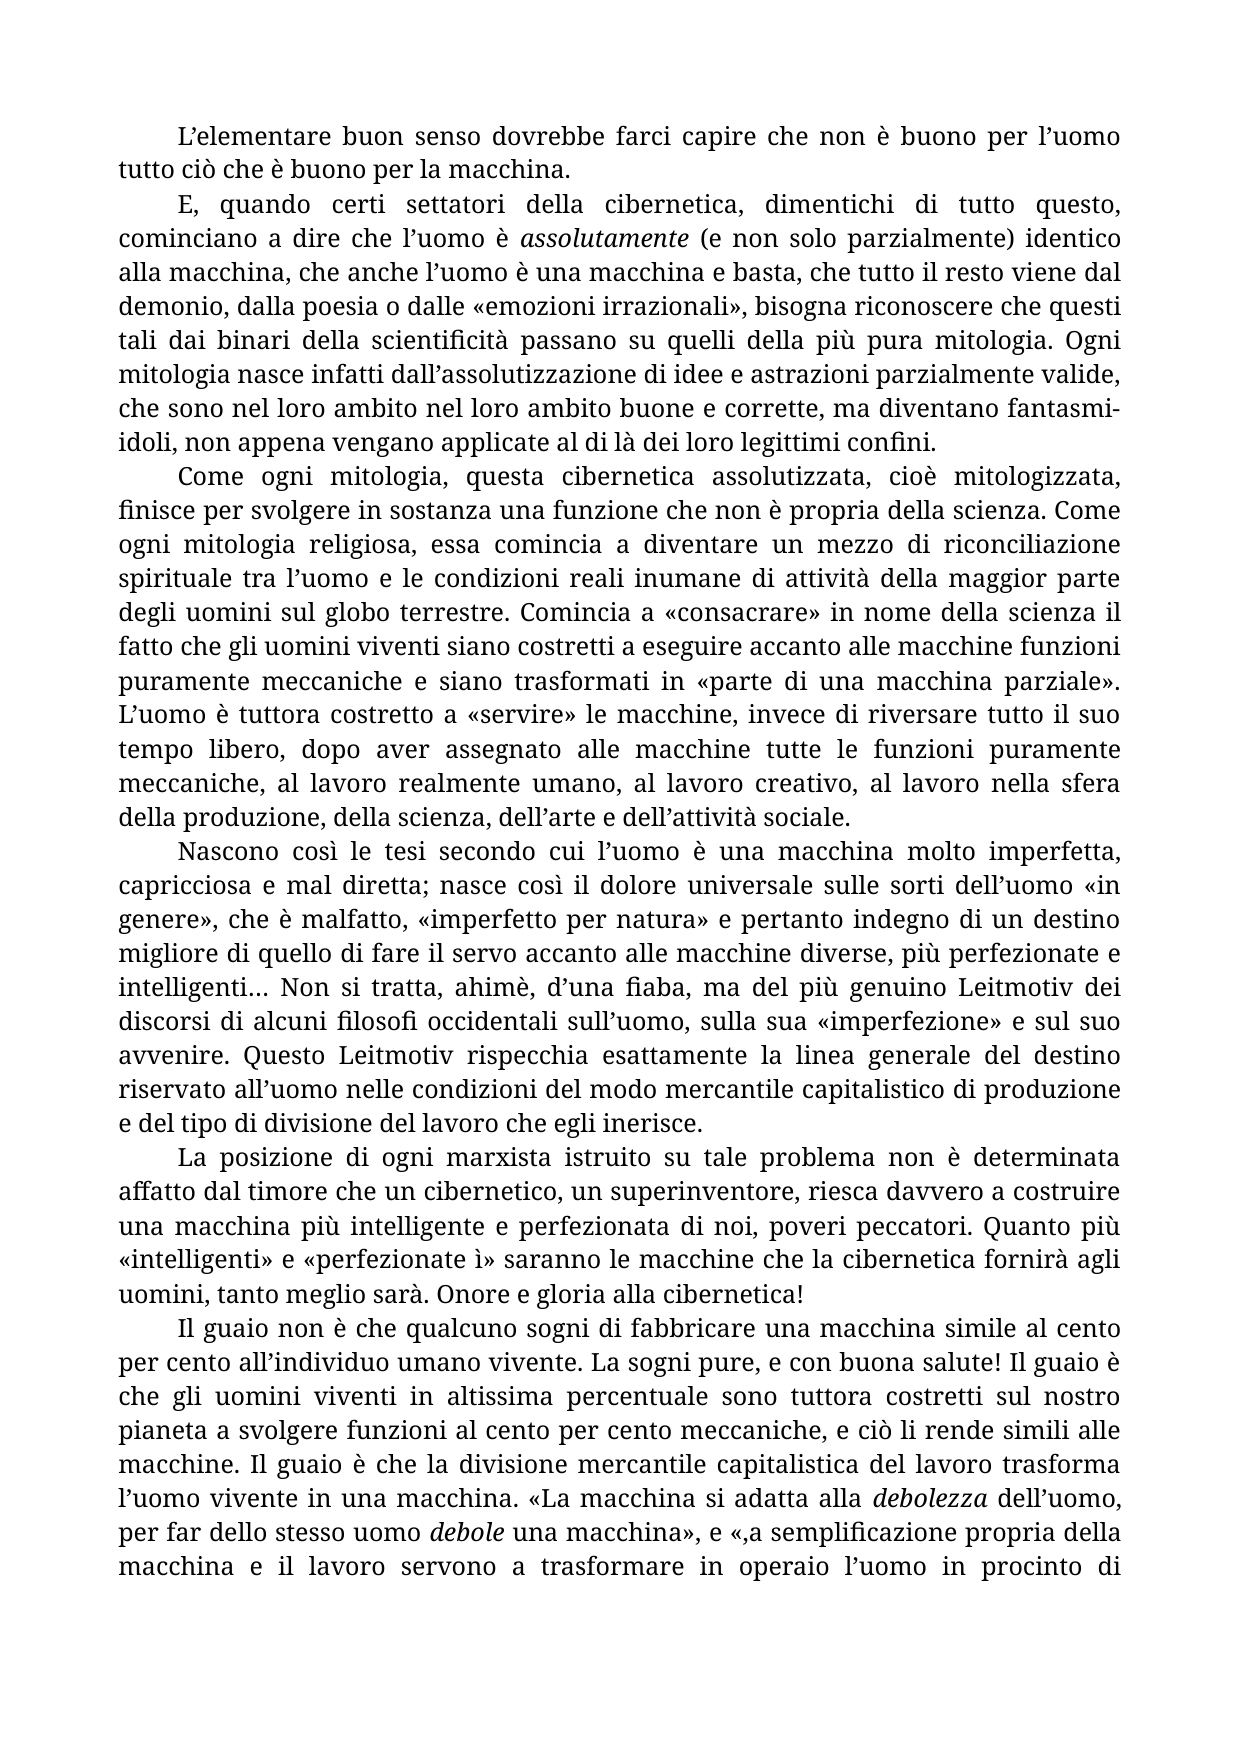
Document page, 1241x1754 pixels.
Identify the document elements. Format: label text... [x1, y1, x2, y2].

text E, quando certi settatori della cibernetica, dimentichi di tutto questo, cominciano a dire che l’uomo è assolutamente (e non solo parzialmente) identico alla macchina, che anche l’uomo è una macchina e basta, che tutto il resto viene dal demonio, dalla poesia o dalle «emozioni irrazionali», bisogna riconoscere che questi tali dai binari della scientificità passano su quelli della più pura mitologia. Ogni mitologia nasce infatti dall’assolutizzazione di idee e astrazioni parzialmente valide, che sono nel loro ambito nel loro ambito buone e corrette, ma diventano fantasmi-idoli, non appena vengano applicate al di là dei loro legittimi confini. [118, 186, 1122, 459]
text Nascono così le tesi secondo cui l’uomo è una macchina molto imperfetta, capricciosa e mal diretta; nasce così il dolore universale sulle sorti dell’uomo «in genere», che è malfatto, «imperfetto per natura» e pertanto indegno di un destino migliore di quello di fare il servo accanto alle macchine diverse, più perfezionate e intelligenti… Non si tratta, ahimè, d’una fiaba, ma del più genuino Leitmotiv dei discorsi di alcuni filosofi occidentali sull’uomo, sulla sua «imperfezione» e sul suo avvenire. Questo Leitmotiv rispecchia esattamente la linea generale del destino riservato all’uomo nelle condizioni del modo mercantile capitalistico di produzione e del tipo di divisione del lavoro che egli inerisce. [118, 833, 1122, 1140]
text L’elementare buon senso dovrebbe farci capire che non è buono per l’uomo tutto ciò che è buono per la macchina. [118, 118, 1122, 186]
text Il guaio non è che qualcuno sogni di fabbricare una macchina simile al cento per cento all’individuo umano vivente. La sogni pure, e con buona salute! Il guaio è che gli uomini viventi in altissima percentuale sono tuttora costretti sul nostro pianeta a svolgere funzioni al cento per cento meccaniche, e ciò li rende simili alle macchine. Il guaio è che la divisione mercantile capitalistica del lavoro trasforma l’uomo vivente in una macchina. «La macchina si adatta alla debolezza dell’uomo, per far dello stesso uomo debole una macchina», e «,a semplificazione propria della macchina e il lavoro servono a trasformare in operaio l’uomo in procinto di [118, 1310, 1122, 1583]
text La posizione di ogni marxista istruito su tale problema non è determinata affatto dal timore che un cibernetico, un superinventore, riesca davvero a costruire una macchina più intelligente e perfezionata di noi, poveri peccatori. Quanto più «intelligenti» e «perfezionate ì» saranno le macchine che la cibernetica fornirà agli uomini, tanto meglio sarà. Onore e gloria alla cibernetica! [118, 1140, 1122, 1310]
text Come ogni mitologia, questa cibernetica assolutizzata, cioè mitologizzata, finisce per svolgere in sostanza una funzione che non è propria della scienza. Come ogni mitologia religiosa, essa comincia a diventare un mezzo di riconciliazione spirituale tra l’uomo e le condizioni reali inumane di attività della maggior parte degli uomini sul globo terrestre. Comincia a «consacrare» in nome della scienza il fatto che gli uomini viventi siano costretti a eseguire accanto alle macchine funzioni puramente meccaniche e siano trasformati in «parte di una macchina parziale». L’uomo è tuttora costretto a «servire» le macchine, invece di riversare tutto il suo tempo libero, dopo aver assegnato alle macchine tutte le funzioni puramente meccaniche, al lavoro realmente umano, al lavoro creativo, al lavoro nella sfera della produzione, della scienza, dell’arte e dell’attività sociale. [118, 459, 1122, 833]
